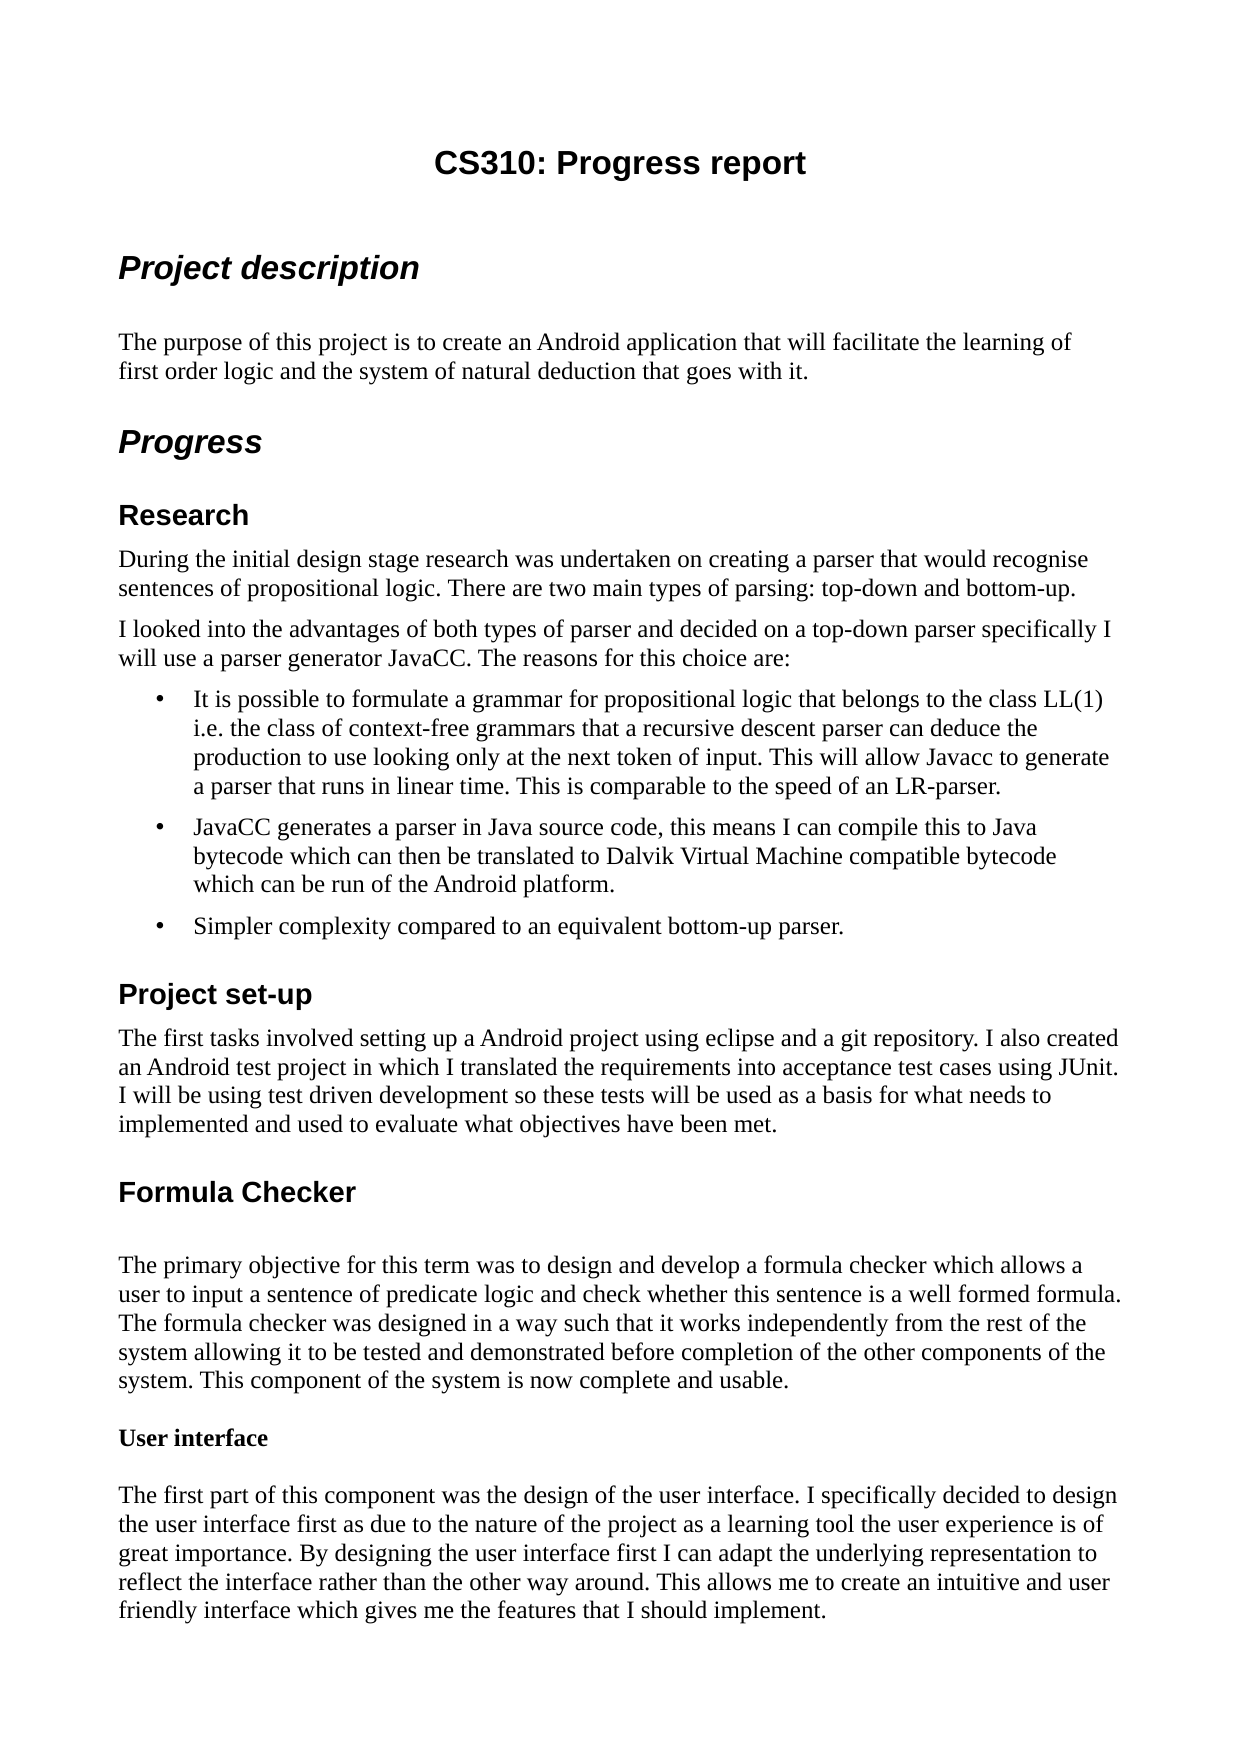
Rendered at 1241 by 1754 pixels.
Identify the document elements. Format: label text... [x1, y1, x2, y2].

subtitle CS310: Progress report [118, 143, 1122, 182]
text The purpose of this project is to create an Android application that will facilitate the learning of first order logic and the system of natural deduction that goes with it. [118, 327, 1122, 385]
subtitle Project set-up [118, 977, 1122, 1011]
subtitle Research [118, 498, 1122, 532]
text I looked into the advantages of both types of parser and decided on a top-down parser specifically I will use a parser generator JavaCC. The reasons for this choice are: [118, 614, 1122, 672]
text The first tasks involved setting up a Android project using eclipse and a git repository. I also created an Android test project in which I translated the requirements into acceptance test cases using JUnit. I will be using test driven development so these tests will be used as a basis for what needs to implemented and used to evaluate what objectives have been met. [118, 1023, 1122, 1138]
subtitle Formula Checker [118, 1176, 1122, 1209]
text User interface [118, 1423, 1122, 1452]
list JavaCC generates a parser in Java source code, this means I can compile this to Java bytecode which can then be translated to Dalvik Virtual Machine compatible bytecode which can be run of the Android platform. [156, 812, 1122, 898]
list Simpler complexity compared to an equivalent bottom-up parser. [156, 911, 1122, 939]
text During the initial design stage research was undertaken on creating a parser that would recognise sentences of propositional logic. There are two main types of parsing: top-down and bottom-up. [118, 544, 1122, 602]
list It is possible to formulate a grammar for propositional logic that belongs to the class LL(1) i.e. the class of context-free grammars that a recursive descent parser can deduce the production to use looking only at the next token of input. This will allow Javacc to generate a parser that runs in linear time. This is comparable to the speed of an LR-parser. [156, 684, 1122, 799]
subtitle Progress [118, 422, 1122, 461]
subtitle Project description [118, 248, 1122, 286]
text The first part of this component was the design of the user interface. I specifically decided to design the user interface first as due to the nature of the project as a learning tool the user experience is of great importance. By designing the user interface first I can adapt the underlying representation to reflect the interface rather than the other way around. This allows me to create an intuitive and user friendly interface which gives me the features that I should implement. [118, 1480, 1122, 1624]
text The primary objective for this term was to design and develop a formula checker which allows a user to input a sentence of predicate logic and check whether this sentence is a well formed formula. The formula checker was designed in a way such that it works independently from the rest of the system allowing it to be tested and demonstrated before completion of the other components of the system. This component of the system is now complete and usable. [118, 1250, 1122, 1394]
